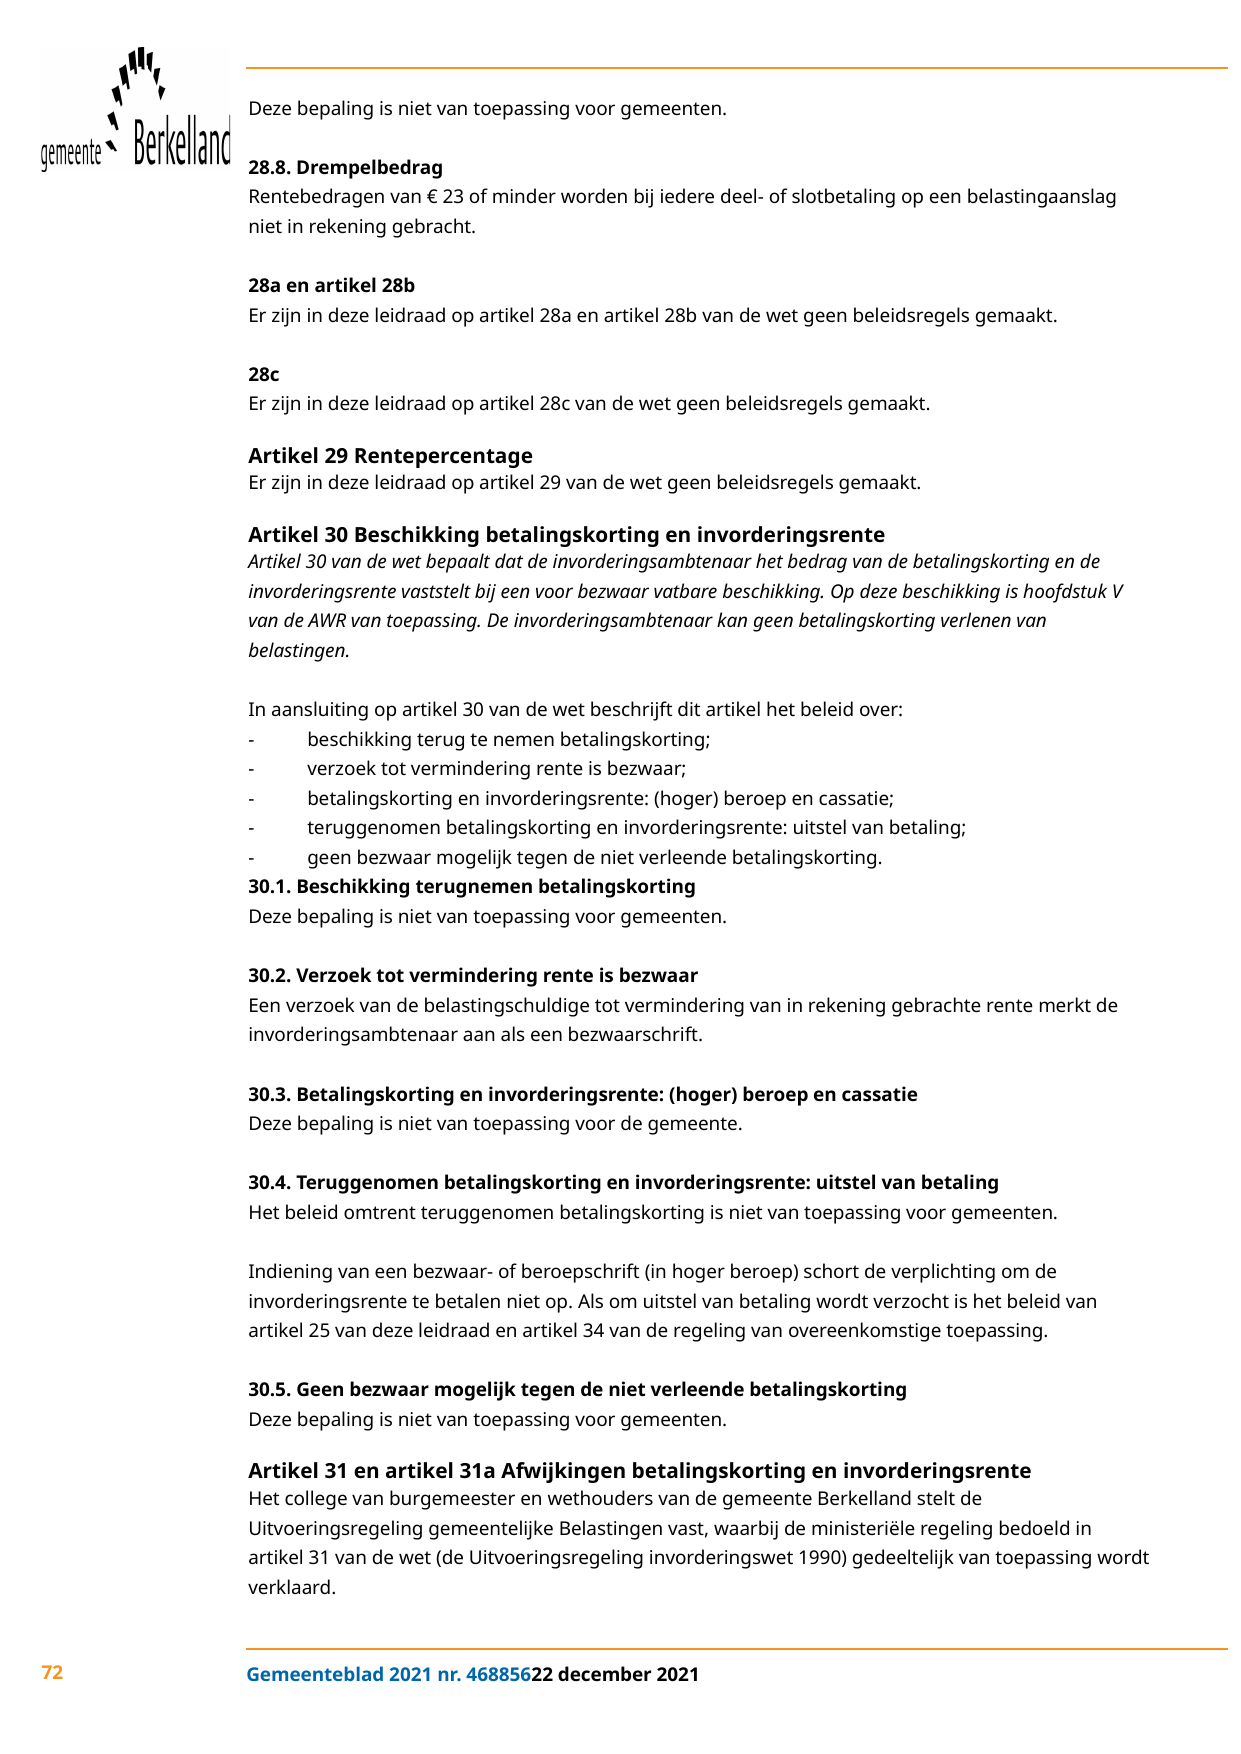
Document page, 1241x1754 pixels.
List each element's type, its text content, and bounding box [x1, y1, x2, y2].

text 30.1. Beschikking terugnemen betalingskorting [248, 874, 1152, 899]
text Artikel 29 Rentepercentage [248, 441, 1152, 469]
text Deze bepaling is niet van toepassing voor gemeenten. [248, 1406, 1152, 1432]
text 30.5. Geen bezwaar mogelijk tegen de niet verleende betalingskorting [248, 1377, 1152, 1402]
text 28c [248, 361, 1152, 387]
list betalingskorting en invorderingsrente: (hoger) beroep en cassatie; [248, 785, 1152, 811]
text Deze bepaling is niet van toepassing voor gemeenten. [248, 95, 1152, 121]
list geen bezwaar mogelijk tegen de niet verleende betalingskorting. [248, 844, 1152, 870]
text Er zijn in deze leidraad op artikel 28a en artikel 28b van de wet geen beleidsregels gemaakt. [248, 302, 1152, 328]
text Er zijn in deze leidraad op artikel 29 van de wet geen beleidsregels gemaakt. [248, 469, 1152, 495]
text Er zijn in deze leidraad op artikel 28c van de wet geen beleidsregels gemaakt. [248, 391, 1152, 416]
text Het college van burgemeester en wethouders van de gemeente Berkelland stelt de Uitvoeringsregeling gemeentelijke Belastingen vast, waarbij de ministeriële regeling bedoeld in artikel 31 van de wet (de Uitvoeringsregeling invorderingswet 1990) gedeeltelijk van toepassing wordt verklaard. [248, 1485, 1152, 1599]
text 28.8. Drempelbedrag [248, 154, 1152, 180]
picture [41, 47, 231, 172]
list teruggenomen betalingskorting en invorderingsrente: uitstel van betaling; [248, 814, 1152, 840]
text Indiening van een bezwaar- of beroepschrift (in hoger beroep) schort de verplichting om de invorderingsrente te betalen niet op. Als om uitstel van betaling wordt verzocht is het beleid van artikel 25 van deze leidraad en artikel 34 van de regeling van overeenkomstige toepassing. [248, 1258, 1152, 1343]
text 28a en artikel 28b [248, 272, 1152, 298]
text Rentebedragen van € 23 of minder worden bij iedere deel- of slotbetaling op een belastingaanslag niet in rekening gebracht. [248, 183, 1152, 239]
text Een verzoek van de belastingschuldige tot vermindering van in rekening gebrachte rente merkt de invorderingsambtenaar aan als een bezwaarschrift. [248, 992, 1152, 1047]
text Artikel 30 van de wet bepaalt dat de invorderingsambtenaar het bedrag van de betalingskorting en de invorderingsrente vaststelt bij een voor bezwaar vatbare beschikking. Op deze beschikking is hoofdstuk V van de AWR van toepassing. De invorderingsambtenaar kan geen betalingskorting verlenen van belastingen. [248, 548, 1152, 663]
text Deze bepaling is niet van toepassing voor de gemeente. [248, 1110, 1152, 1136]
text 30.4. Teruggenomen betalingskorting en invorderingsrente: uitstel van betaling [248, 1169, 1152, 1195]
text 30.3. Betalingskorting en invorderingsrente: (hoger) beroep en cassatie [248, 1081, 1152, 1107]
text Artikel 30 Beschikking betalingskorting en invorderingsrente [248, 520, 1152, 548]
text Deze bepaling is niet van toepassing voor gemeenten. [248, 903, 1152, 929]
list beschikking terug te nemen betalingskorting; [248, 726, 1152, 752]
text In aansluiting op artikel 30 van de wet beschrijft dit artikel het beleid over: [248, 696, 1152, 722]
text 30.2. Verzoek tot vermindering rente is bezwaar [248, 962, 1152, 988]
list verzoek tot vermindering rente is bezwaar; [248, 755, 1152, 781]
text Het beleid omtrent teruggenomen betalingskorting is niet van toepassing voor gemeenten. [248, 1199, 1152, 1225]
text Artikel 31 en artikel 31a Afwijkingen betalingskorting en invorderingsrente [248, 1457, 1152, 1485]
